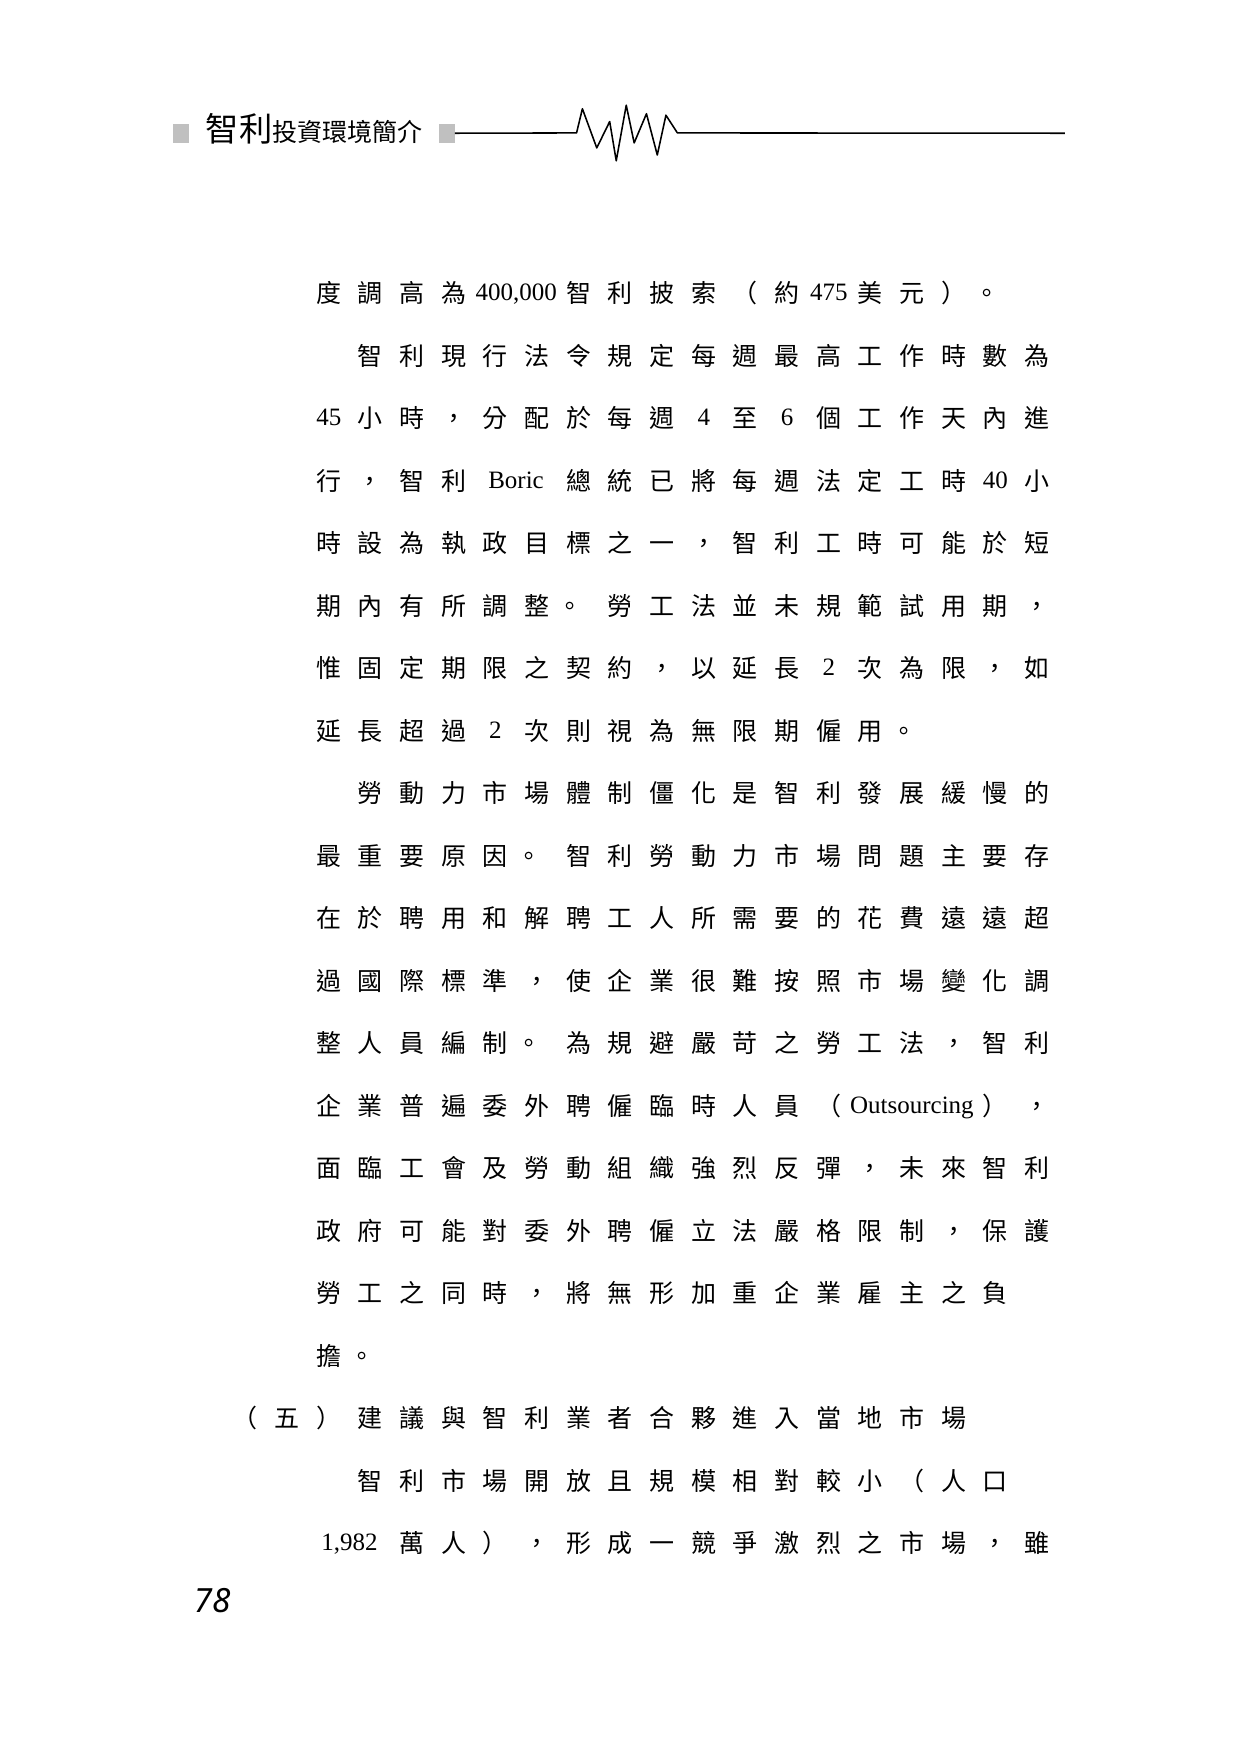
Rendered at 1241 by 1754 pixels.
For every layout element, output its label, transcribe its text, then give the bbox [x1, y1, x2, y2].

text 勞動力市場體制僵化是智利發展緩慢的最重要原因。智利勞動力市場問題主要存在於聘用和解聘工人所需要的花費遠遠超過國際標準，使企業很難按照市場變化調整人員編制。為規避嚴苛之勞工法，智利企業普遍委外聘僱臨時人員（Outsourcing），面臨工會及勞動組織強烈反彈，未來智利政府可能對委外聘僱立法嚴格限制，保護勞工之同時，將無形加重企業雇主之負擔。 [281, 750, 1058, 1375]
text （五）建議與智利業者合夥進入當地市場 [207, 1375, 1058, 1438]
text 智利市場開放且規模相對較小（人口1,982萬人），形成一競爭激烈之市場，雖 [281, 1438, 1058, 1563]
text 智利現行法令規定每週最高工作時數為45小時，分配於每週4至6個工作天內進行，智利Boric總統已將每週法定工時40小時設為執政目標之一，智利工時可能於短期內有所調整。勞工法並未規範試用期，惟固定期限之契約，以延長2次為限，如延長超過2次則視為無限期僱用。 [281, 313, 1058, 750]
text 度調高為400,000智利披索（約475美元）。 [281, 250, 1058, 313]
